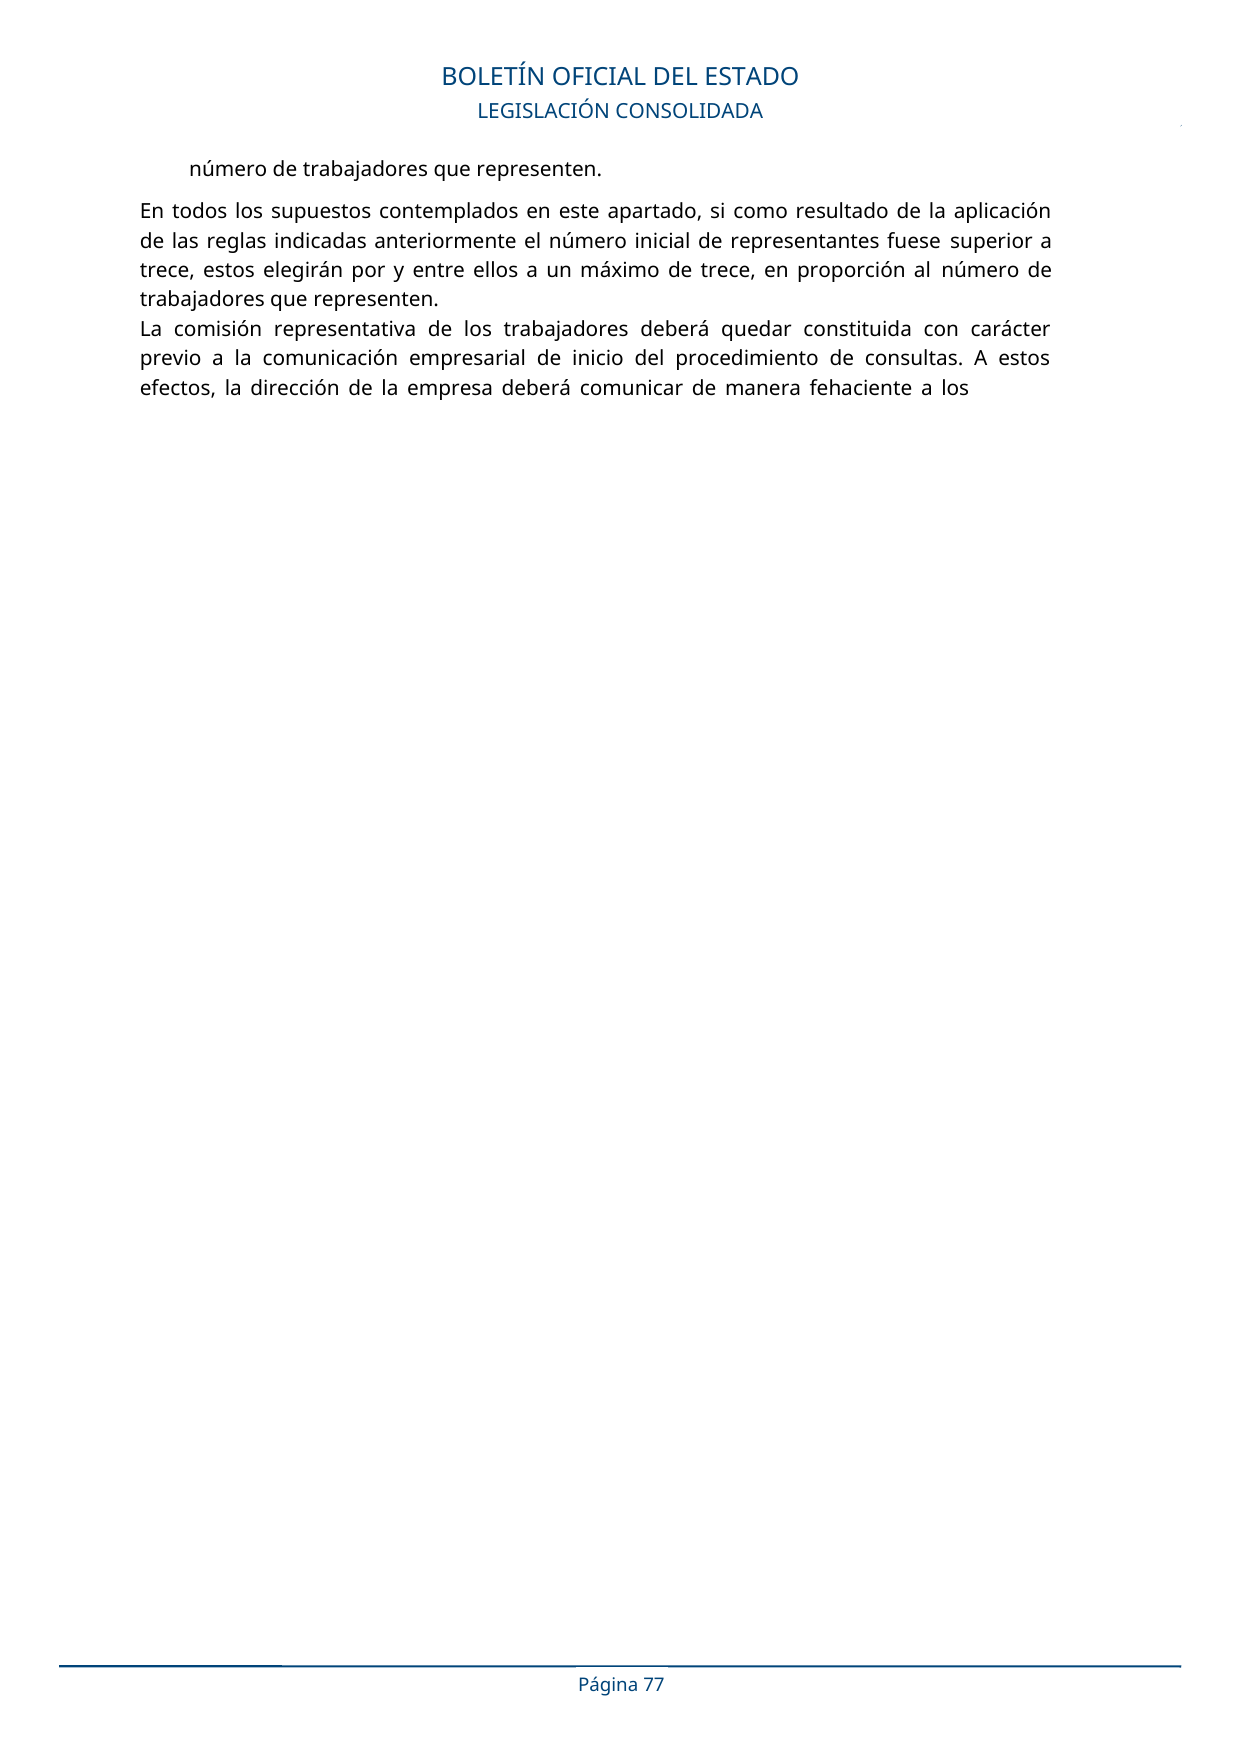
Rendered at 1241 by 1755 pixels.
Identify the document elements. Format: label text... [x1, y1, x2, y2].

text En todos los supuestos contemplados en este apartado, si como resultado de la aplicación de las reglas indicadas anteriormente el número inicial de representantes fuese superior a trece, estos elegirán por y entre ellos a un máximo de trece, en proporción al número de trabajadores que representen. [139, 197, 1052, 313]
text La comisión representativa de los trabajadores deberá quedar constituida con carácter previo a la comunicación empresarial de inicio del procedimiento de consultas. A estos efectos, la dirección de la empresa deberá comunicar de manera fehaciente a los [139, 314, 1052, 401]
list número de trabajadores que representen. [171, 154, 1052, 183]
